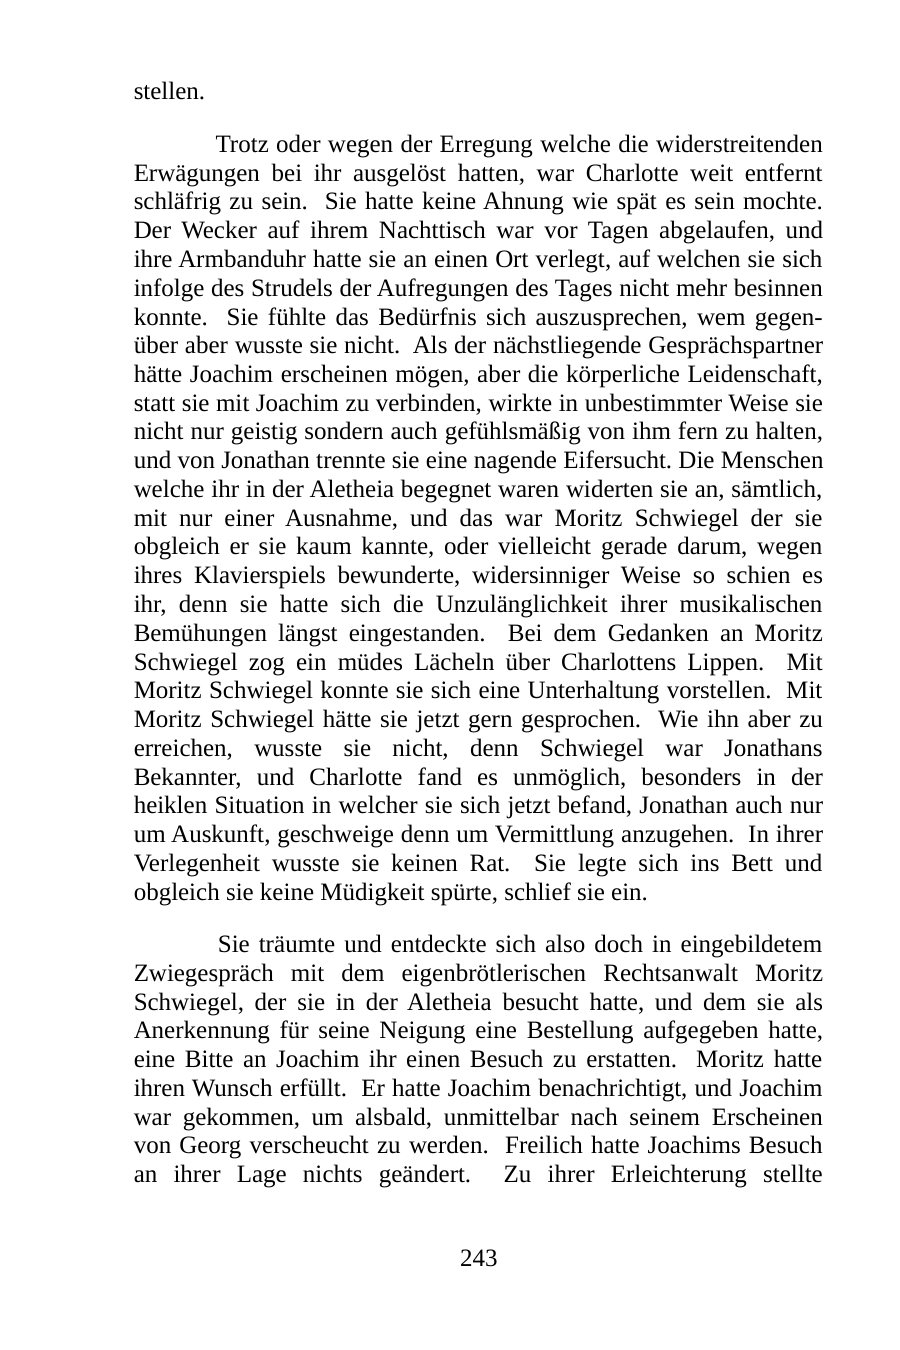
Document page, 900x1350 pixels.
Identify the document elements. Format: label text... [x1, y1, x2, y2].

text Trotz oder wegen der Erregung welche die widerstreitenden Erwägungen bei ihr ausgelöst hatten, war Charlotte weit entfernt schläfrig zu sein. Sie hatte keine Ahnung wie spät es sein mochte. Der Wecker auf ihrem Nachttisch war vor Tagen abgelaufen, und ihre Armbanduhr hatte sie an einen Ort verlegt, auf welchen sie sich infolge des Strudels der Aufregungen des Tages nicht mehr besinnen konnte. Sie fühlte das Bedürfnis sich auszusprechen, wem gegen-über aber wusste sie nicht. Als der nächstliegende Gesprächspartner hätte Joachim erscheinen mögen, aber die körperliche Leidenschaft, statt sie mit Joachim zu verbinden, wirkte in unbestimmter Weise sie nicht nur geistig sondern auch gefühlsmäßig von ihm fern zu halten, und von Jonathan trennte sie eine nagende Eifersucht. Die Menschen welche ihr in der Aletheia begegnet waren widerten sie an, sämtlich, mit nur einer Ausnahme, und das war Moritz Schwiegel der sie obgleich er sie kaum kannte, oder vielleicht gerade darum, wegen ihres Klavierspiels bewunderte, widersinniger Weise so schien es ihr, denn sie hatte sich die Unzulänglichkeit ihrer musikalischen Bemühungen längst eingestanden. Bei dem Gedanken an Moritz Schwiegel zog ein müdes Lächeln über Charlottens Lippen. Mit Moritz Schwiegel konnte sie sich eine Unterhaltung vorstellen. Mit Moritz Schwiegel hätte sie jetzt gern gesprochen. Wie ihn aber zu erreichen, wusste sie nicht, denn Schwiegel war Jonathans Bekannter, und Charlotte fand es unmöglich, besonders in der heiklen Situation in welcher sie sich jetzt befand, Jonathan auch nur um Auskunft, geschweige denn um Vermittlung anzugehen. In ihrer Verlegenheit wusste sie keinen Rat. Sie legte sich ins Bett und obgleich sie keine Müdigkeit spürte, schlief sie ein. [133, 129, 823, 905]
text Sie träumte und entdeckte sich also doch in eingebildetem Zwiegespräch mit dem eigenbrötlerischen Rechtsanwalt Moritz Schwiegel, der sie in der Aletheia besucht hatte, und dem sie als Anerkennung für seine Neigung eine Bestellung aufgegeben hatte, eine Bitte an Joachim ihr einen Besuch zu erstatten. Moritz hatte ihren Wunsch erfüllt. Er hatte Joachim benachrichtigt, und Joachim war gekommen, um alsbald, unmittelbar nach seinem Erscheinen von Georg verscheucht zu werden. Freilich hatte Joachims Besuch an ihrer Lage nichts geändert. Zu ihrer Erleichterung stellte [133, 929, 823, 1188]
text stellen. [133, 76, 823, 105]
